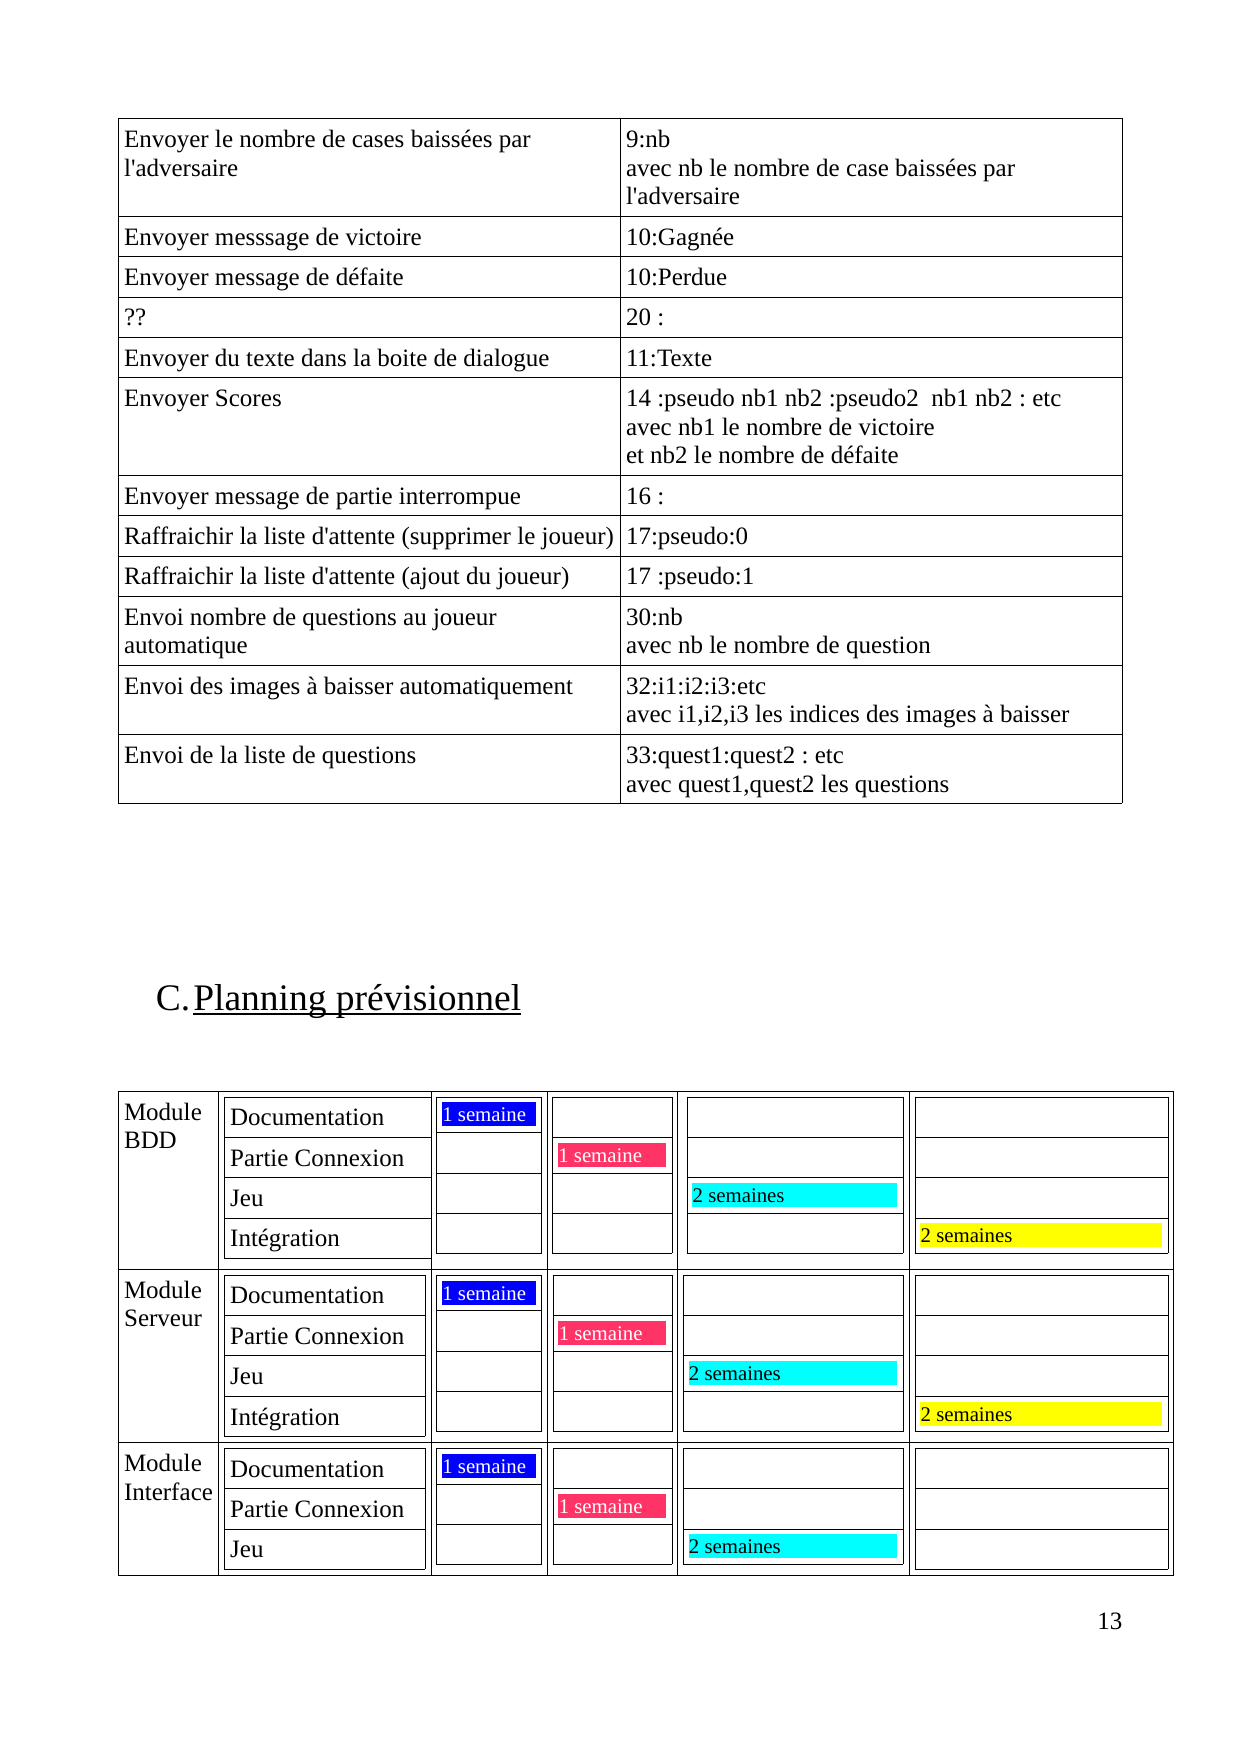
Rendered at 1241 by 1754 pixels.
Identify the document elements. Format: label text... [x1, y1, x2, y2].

table_cell [437, 1133, 541, 1172]
table_cell [554, 1392, 672, 1431]
table_cell [437, 1392, 541, 1431]
table_cell 1 semaine [553, 1138, 672, 1172]
table_cell Partie Connexion [225, 1489, 425, 1528]
table_cell 2 semaines [684, 1530, 903, 1564]
table_cell 2 semaines [684, 1356, 903, 1391]
table_cell 2 semaines [916, 1219, 1168, 1253]
table_cell [554, 1525, 672, 1564]
table_cell [916, 1316, 1168, 1355]
table_header [219, 1092, 431, 1269]
table_header [548, 1092, 677, 1269]
table_cell Jeu [225, 1530, 425, 1569]
table_cell Envoyer Scores [119, 378, 620, 475]
table_cell Envoi de la liste de questions [119, 735, 620, 803]
table_cell 32:i1:i2:i3:etc avec i1,i2,i3 les indices des images à baisser [621, 666, 1122, 734]
table_cell Partie Connexion [225, 1316, 425, 1355]
table_cell 11:Texte [621, 338, 1122, 377]
table_cell 1 semaine [554, 1489, 672, 1524]
table_cell 2 semaines [688, 1178, 903, 1213]
table_cell [916, 1178, 1168, 1217]
table_cell 16 : [621, 476, 1122, 515]
table_cell [553, 1214, 672, 1253]
table_cell [684, 1489, 903, 1528]
table_cell [916, 1356, 1168, 1396]
table_cell Envoyer message de partie interrompue [119, 476, 620, 515]
table_cell [553, 1174, 672, 1213]
table_header [554, 1276, 672, 1315]
table_cell 10:Perdue [621, 257, 1122, 297]
table_header Documentation [225, 1098, 431, 1137]
table_header [678, 1092, 909, 1269]
table_cell 33:quest1:quest2 : etc avec quest1,quest2 les questions [621, 735, 1122, 803]
table_cell [437, 1352, 541, 1391]
table_cell [437, 1525, 541, 1564]
table_cell [437, 1311, 541, 1351]
table_cell [678, 1270, 909, 1442]
table_cell [437, 1174, 541, 1213]
table_cell 9:nb avec nb le nombre de case baissées par l'adversaire [621, 119, 1122, 216]
table_header [910, 1092, 1173, 1269]
table_header Module BDD [119, 1092, 218, 1269]
table_cell [678, 1443, 909, 1574]
table_header [916, 1449, 1168, 1488]
table_cell [554, 1352, 672, 1391]
table_cell ?? [119, 298, 620, 337]
table_cell [910, 1443, 1173, 1574]
table_cell [688, 1214, 903, 1253]
table_cell 14 :pseudo nb1 nb2 :pseudo2 nb1 nb2 : etc avec nb1 le nombre de victoire et nb2 le nombre de défaite [621, 378, 1122, 475]
table_header [554, 1449, 672, 1488]
table_header 1 semaine [437, 1098, 541, 1132]
table_cell Raffraichir la liste d'attente (supprimer le joueur) [119, 516, 620, 556]
table_cell 30:nb avec nb le nombre de question [621, 597, 1122, 665]
table_cell [916, 1489, 1168, 1528]
table_cell [432, 1270, 547, 1442]
table_header [553, 1098, 672, 1137]
table_cell Envoyer message de défaite [119, 257, 620, 297]
table_cell [916, 1138, 1168, 1177]
table_header [688, 1098, 903, 1137]
table_header [916, 1276, 1168, 1315]
table_cell 10:Gagnée [621, 217, 1122, 256]
table_cell [684, 1316, 903, 1355]
table_cell 1 semaine [554, 1316, 672, 1351]
table_cell Envoi nombre de questions au joueur automatique [119, 597, 620, 665]
table_cell [548, 1443, 677, 1574]
table_header 1 semaine [437, 1449, 541, 1483]
table_cell [219, 1270, 431, 1442]
table_cell Envoyer du texte dans la boite de dialogue [119, 338, 620, 377]
table_cell [219, 1443, 431, 1574]
table_header 1 semaine [437, 1276, 541, 1310]
table_cell [684, 1392, 903, 1431]
table_cell [437, 1485, 541, 1524]
table_header [916, 1098, 1168, 1137]
table_cell Intégration [225, 1397, 425, 1436]
table_cell 20 : [621, 298, 1122, 337]
table_cell Envoyer messsage de victoire [119, 217, 620, 256]
table_cell Envoyer le nombre de cases baissées par l'adversaire [119, 119, 620, 216]
table_cell 17:pseudo:0 [621, 516, 1122, 556]
table_header Documentation [225, 1449, 425, 1488]
table_cell Module Interface [119, 1443, 218, 1574]
table_cell Jeu [225, 1356, 425, 1396]
table_cell [548, 1270, 677, 1442]
list Planning prévisionnel [156, 976, 1122, 1019]
table_cell Jeu [225, 1178, 431, 1217]
table_cell [432, 1443, 547, 1574]
table_header Documentation [225, 1276, 425, 1315]
table_cell Envoi des images à baisser automatiquement [119, 666, 620, 734]
table_cell 17 :pseudo:1 [621, 557, 1122, 596]
table_cell [910, 1270, 1173, 1442]
table_header [684, 1449, 903, 1488]
table_cell Partie Connexion [225, 1138, 431, 1177]
table_cell Intégration [225, 1219, 431, 1258]
table_cell [437, 1214, 541, 1253]
table_cell Module Serveur [119, 1270, 218, 1442]
table_cell [916, 1530, 1168, 1569]
table_cell [688, 1138, 903, 1177]
table_header [684, 1276, 903, 1315]
table_cell Raffraichir la liste d'attente (ajout du joueur) [119, 557, 620, 596]
table_header [432, 1092, 547, 1269]
table_cell 2 semaines [916, 1397, 1168, 1431]
